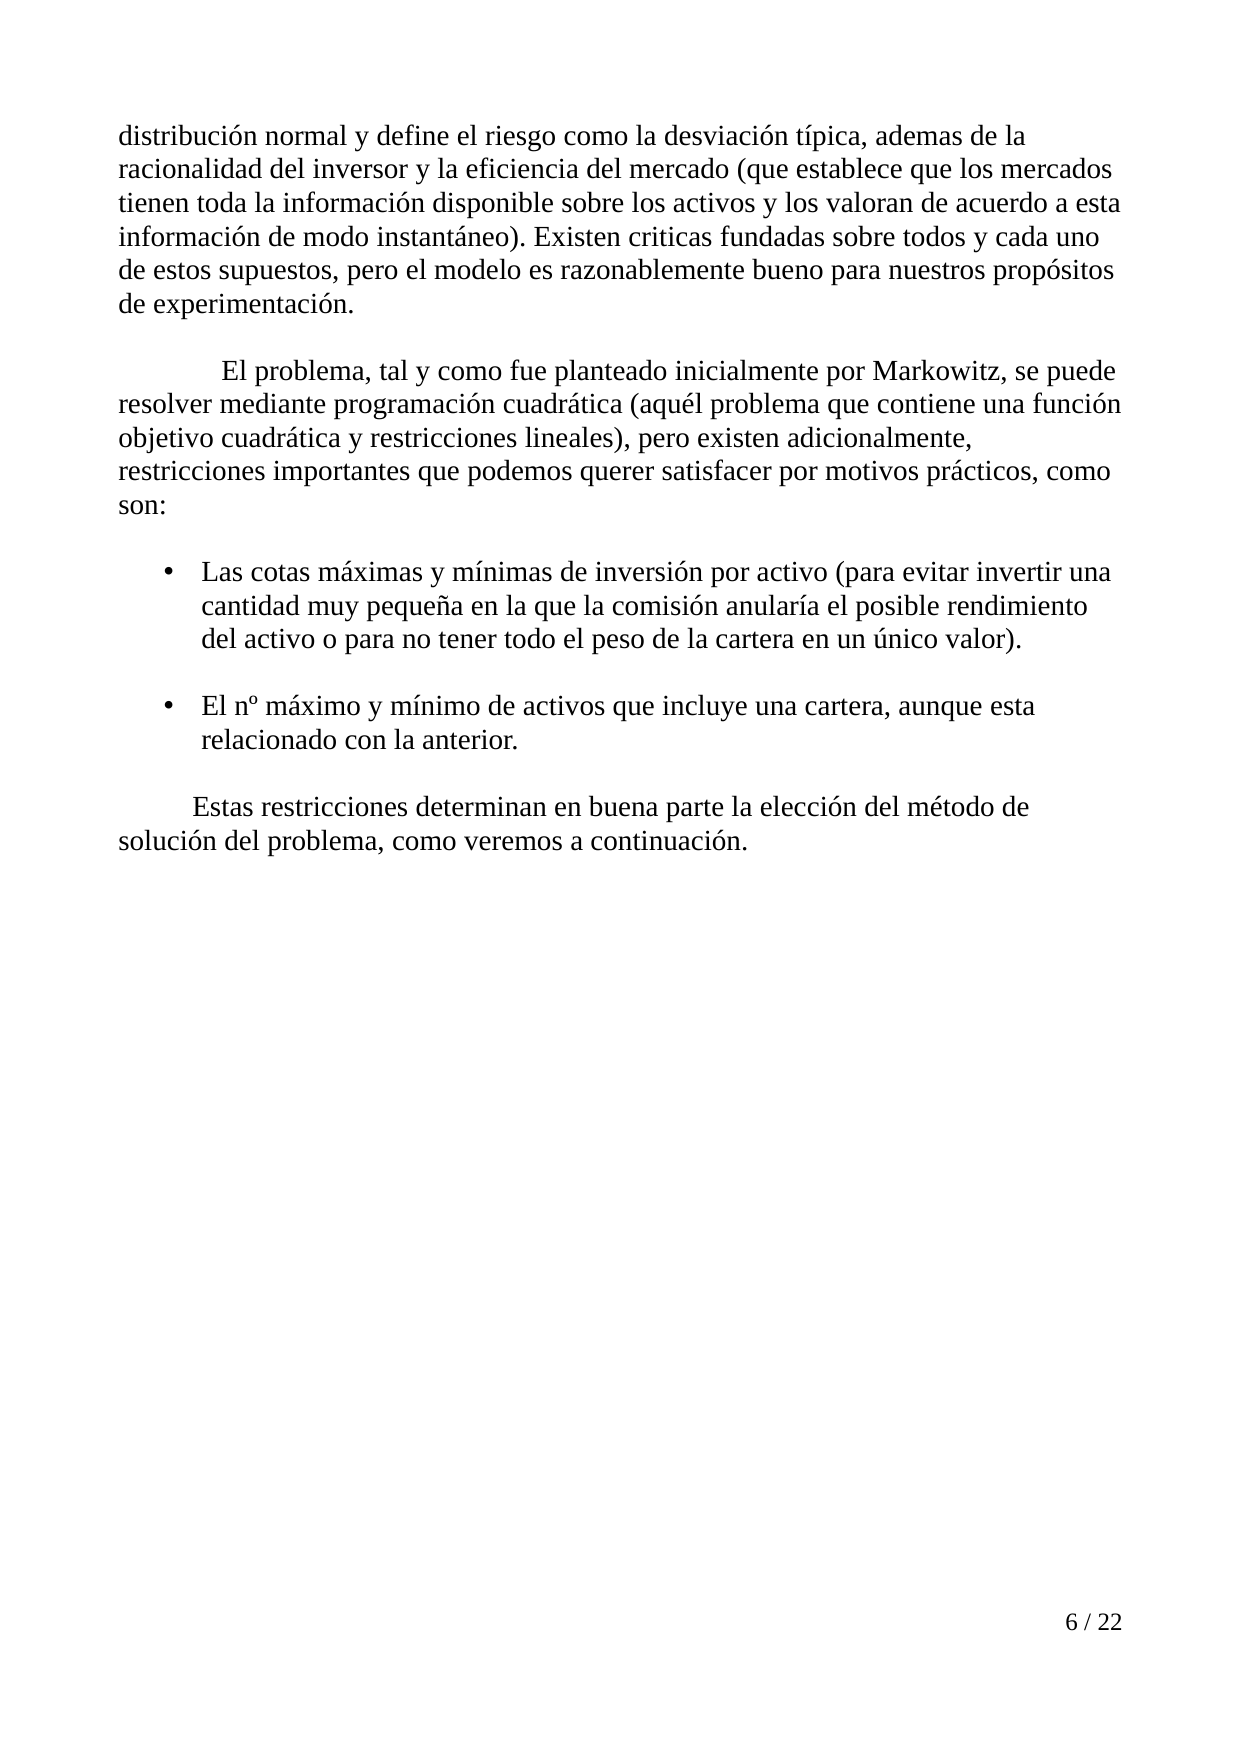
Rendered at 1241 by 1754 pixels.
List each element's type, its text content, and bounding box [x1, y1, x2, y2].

list Las cotas máximas y mínimas de inversión por activo (para evitar invertir una cantidad muy pequeña en la que la comisión anularía el posible rendimiento del activo o para no tener todo el peso de la cartera en un único valor). [163, 554, 1122, 655]
text distribución normal y define el riesgo como la desviación típica, ademas de la racionalidad del inversor y la eficiencia del mercado (que establece que los mercados tienen toda la información disponible sobre los activos y los valoran de acuerdo a esta información de modo instantáneo). Existen criticas fundadas sobre todos y cada uno de estos supuestos, pero el modelo es razonablemente bueno para nuestros propósitos de experimentación. [118, 118, 1122, 319]
text Estas restricciones determinan en buena parte la elección del método de solución del problema, como veremos a continuación. [118, 789, 1122, 856]
list El nº máximo y mínimo de activos que incluye una cartera, aunque esta relacionado con la anterior. [163, 688, 1122, 756]
text El problema, tal y como fue planteado inicialmente por Markowitz, se puede resolver mediante programación cuadrática (aquél problema que contiene una función objetivo cuadrática y restricciones lineales), pero existen adicionalmente, restricciones importantes que podemos querer satisfacer por motivos prácticos, como son: [118, 353, 1122, 521]
